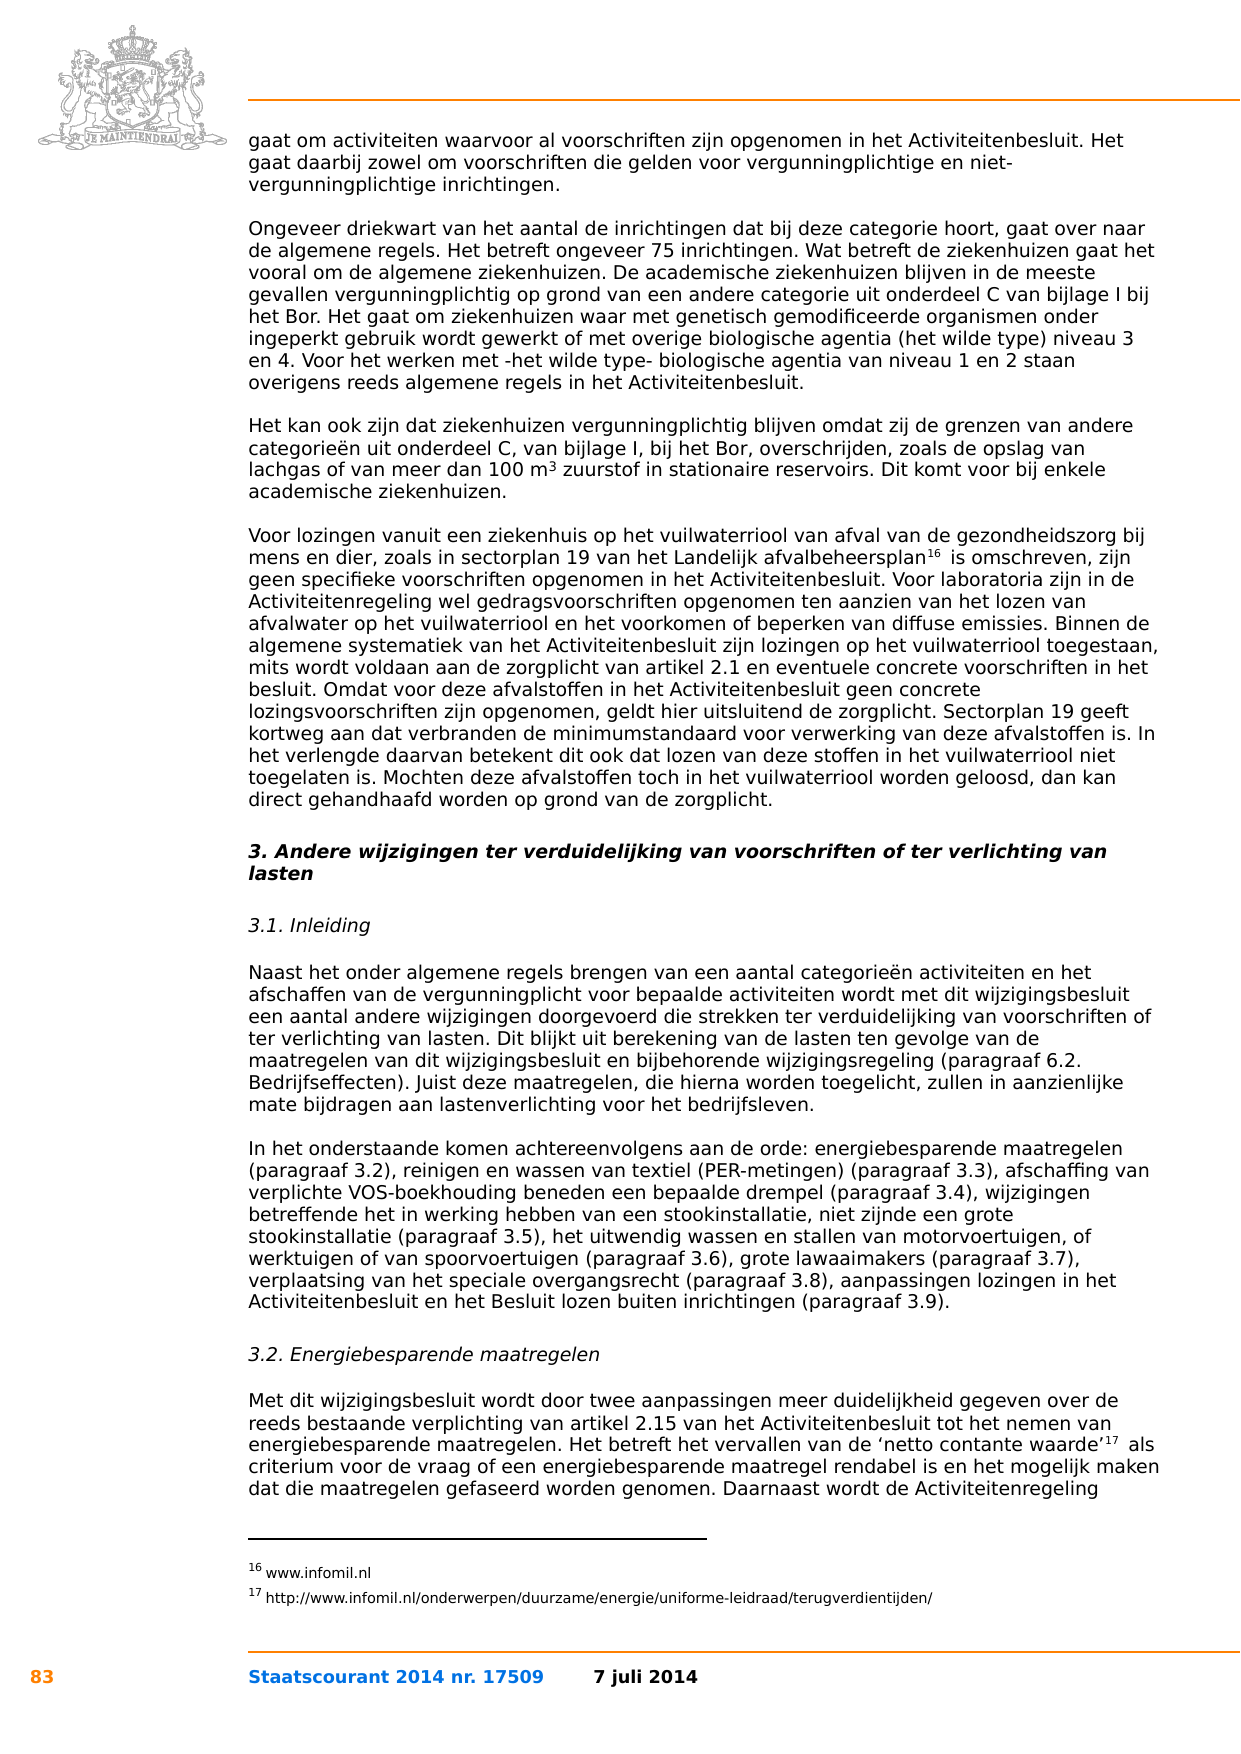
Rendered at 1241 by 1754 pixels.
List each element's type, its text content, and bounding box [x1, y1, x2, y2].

text http://www.infomil.nl/onderwerpen/duurzame/energie/uniforme-leidraad/terugverdientijden/ [248, 1586, 1163, 1608]
subtitle 3. Andere wijzigingen ter verduidelijking van voorschriften of ter verlichting van lasten [248, 841, 1163, 885]
text Het kan ook zijn dat ziekenhuizen vergunningplichtig blijven omdat zij de grenzen van andere categorieën uit onderdeel C, van bijlage I, bij het Bor, overschrijden, zoals de opslag van lachgas of van meer dan 100 m3 zuurstof in stationaire reservoirs. Dit komt voor bij enkele academische ziekenhuizen. [248, 415, 1163, 503]
picture [38, 25, 227, 150]
text gaat om activiteiten waarvoor al voorschriften zijn opgenomen in het Activiteitenbesluit. Het gaat daarbij zowel om voorschriften die gelden voor vergunningplichtige en niet-vergunningplichtige inrichtingen. [248, 130, 1163, 196]
subtitle 3.2. Energiebesparende maatregelen [248, 1343, 1163, 1365]
text www.infomil.nl [248, 1561, 1163, 1583]
text In het onderstaande komen achtereenvolgens aan de orde: energiebesparende maatregelen (paragraaf 3.2), reinigen en wassen van textiel (PER-metingen) (paragraaf 3.3), afschaffing van verplichte VOS-boekhouding beneden een bepaalde drempel (paragraaf 3.4), wijzigingen betreffende het in werking hebben van een stookinstallatie, niet zijnde een grote stookinstallatie (paragraaf 3.5), het uitwendig wassen en stallen van motorvoertuigen, of werktuigen of van spoorvoertuigen (paragraaf 3.6), grote lawaaimakers (paragraaf 3.7), verplaatsing van het speciale overgangsrecht (paragraaf 3.8), aanpassingen lozingen in het Activiteitenbesluit en het Besluit lozen buiten inrichtingen (paragraaf 3.9). [248, 1138, 1163, 1313]
text Ongeveer driekwart van het aantal de inrichtingen dat bij deze categorie hoort, gaat over naar de algemene regels. Het betreft ongeveer 75 inrichtingen. Wat betreft de ziekenhuizen gaat het vooral om de algemene ziekenhuizen. De academische ziekenhuizen blijven in de meeste gevallen vergunningplichtig op grond van een andere categorie uit onderdeel C van bijlage I bij het Bor. Het gaat om ziekenhuizen waar met genetisch gemodificeerde organismen onder ingeperkt gebruik wordt gewerkt of met overige biologische agentia (het wilde type) niveau 3 en 4. Voor het werken met -het wilde type- biologische agentia van niveau 1 en 2 staan overigens reeds algemene regels in het Activiteitenbesluit. [248, 218, 1163, 393]
text Naast het onder algemene regels brengen van een aantal categorieën activiteiten en het afschaffen van de vergunningplicht voor bepaalde activiteiten wordt met dit wijzigingsbesluit een aantal andere wijzigingen doorgevoerd die strekken ter verduidelijking van voorschriften of ter verlichting van lasten. Dit blijkt uit berekening van de lasten ten gevolge van de maatregelen van dit wijzigingsbesluit en bijbehorende wijzigingsregeling (paragraaf 6.2. Bedrijfseffecten). Juist deze maatregelen, die hierna worden toegelicht, zullen in aanzienlijke mate bijdragen aan lastenverlichting voor het bedrijfsleven. [248, 962, 1163, 1116]
text Voor lozingen vanuit een ziekenhuis op het vuilwaterriool van afval van de gezondheidszorg bij mens en dier, zoals in sectorplan 19 van het Landelijk afvalbeheersplan is omschreven, zijn geen specifieke voorschriften opgenomen in het Activiteitenbesluit. Voor laboratoria zijn in de Activiteitenregeling wel gedragsvoorschriften opgenomen ten aanzien van het lozen van afvalwater op het vuilwaterriool en het voorkomen of beperken van diffuse emissies. Binnen de algemene systematiek van het Activiteitenbesluit zijn lozingen op het vuilwaterriool toegestaan, mits wordt voldaan aan de zorgplicht van artikel 2.1 en eventuele concrete voorschriften in het besluit. Omdat voor deze afvalstoffen in het Activiteitenbesluit geen concrete lozingsvoorschriften zijn opgenomen, geldt hier uitsluitend de zorgplicht. Sectorplan 19 geeft kortweg aan dat verbranden de minimumstandaard voor verwerking van deze afvalstoffen is. In het verlengde daarvan betekent dit ook dat lozen van deze stoffen in het vuilwaterriool niet toegelaten is. Mochten deze afvalstoffen toch in het vuilwaterriool worden geloosd, dan kan direct gehandhaafd worden op grond van de zorgplicht. [248, 525, 1163, 811]
subtitle 3.1. Inleiding [248, 915, 1163, 937]
text Met dit wijzigingsbesluit wordt door twee aanpassingen meer duidelijkheid gegeven over de reeds bestaande verplichting van artikel 2.15 van het Activiteitenbesluit tot het nemen van energiebesparende maatregelen. Het betreft het vervallen van de ‘netto contante waarde’ als criterium voor de vraag of een energiebesparende maatregel rendabel is en het mogelijk maken dat die maatregelen gefaseerd worden genomen. Daarnaast wordt de Activiteitenregeling [248, 1390, 1163, 1500]
